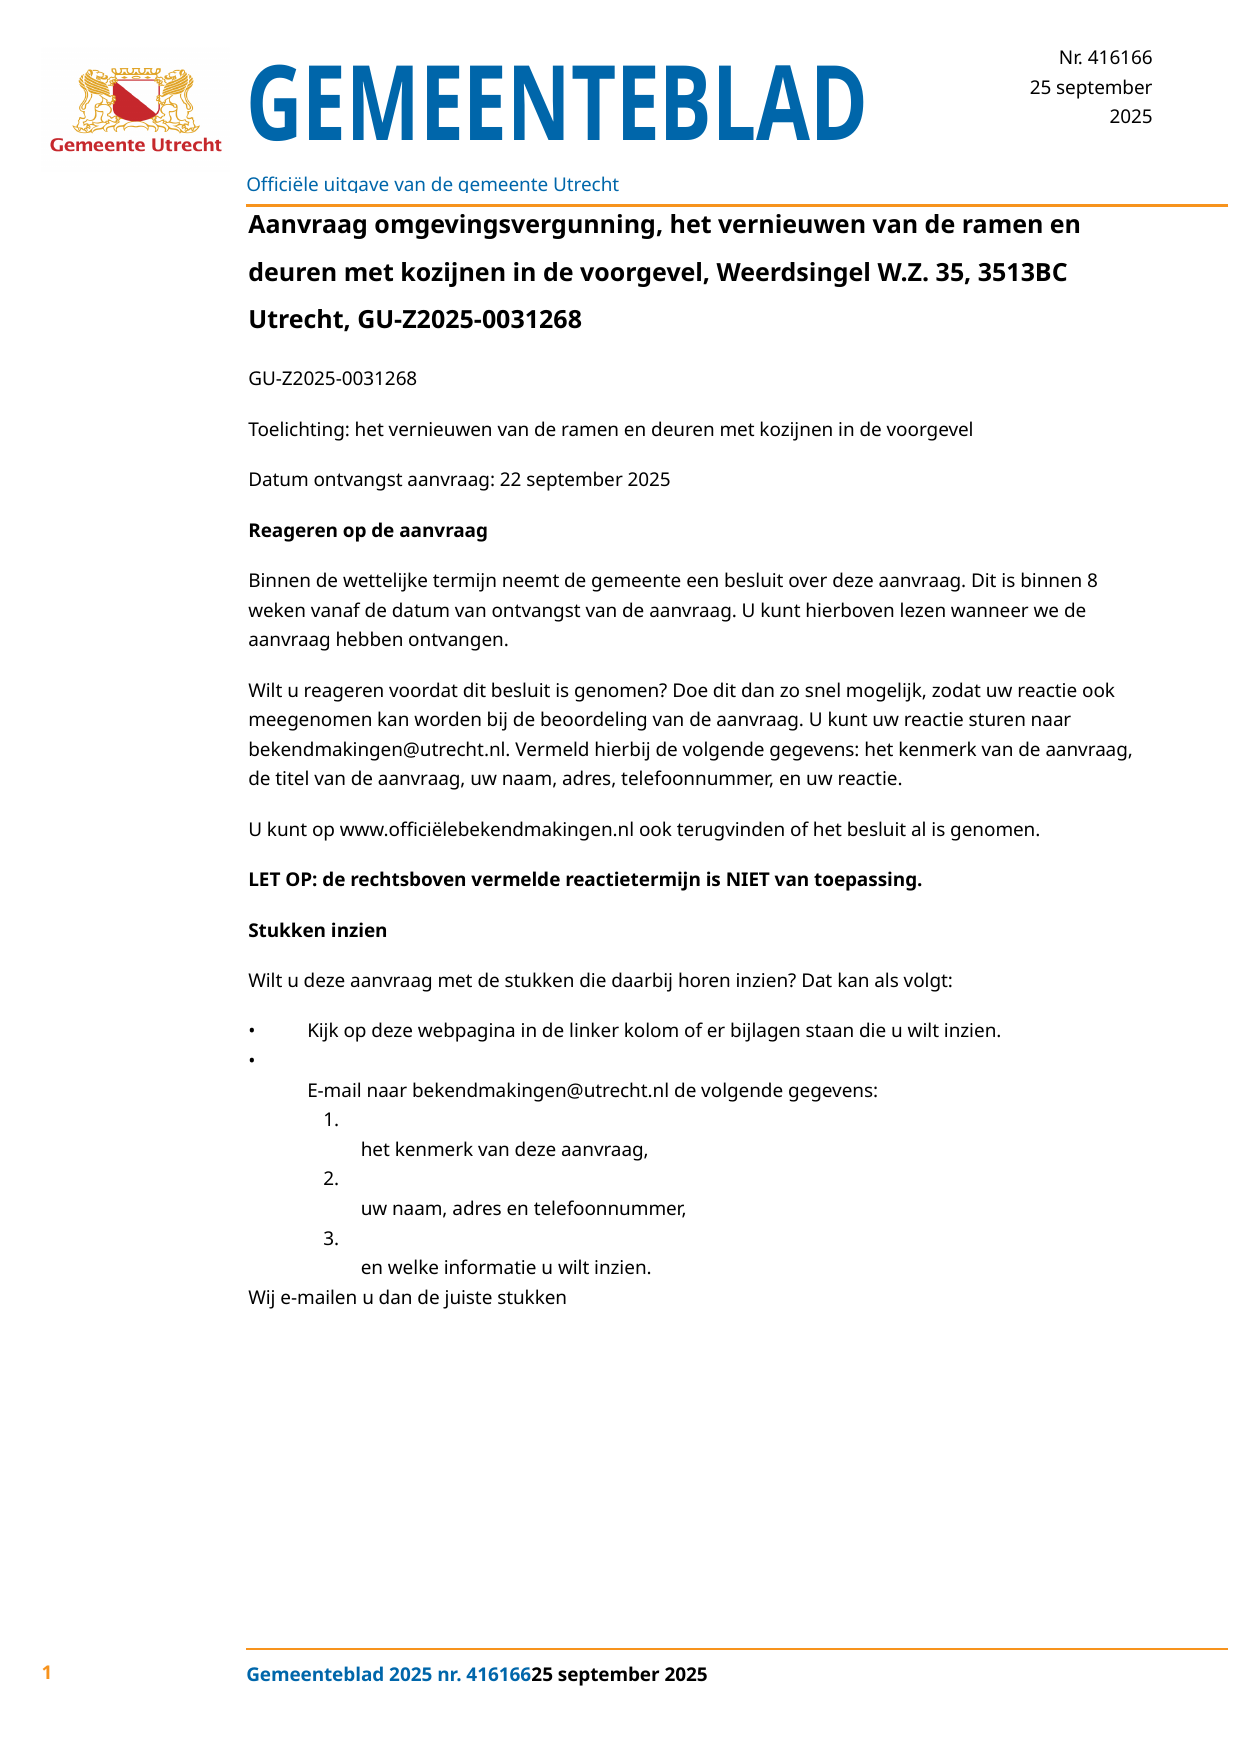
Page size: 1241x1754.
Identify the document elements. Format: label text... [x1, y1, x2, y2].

list Kijk op deze webpagina in de linker kolom of er bijlagen staan die u wilt inzien. [248, 1018, 1152, 1043]
list het kenmerk van deze aanvraag, [323, 1136, 1152, 1162]
text Wilt u reageren voordat dit besluit is genomen? Doe dit dan zo snel mogelijk, zodat uw reactie ook meegenomen kan worden bij de beoordeling van de aanvraag. U kunt uw reactie sturen naar bekendmakingen@utrecht.nl. Vermeld hierbij de volgende gegevens: het kenmerk van de aanvraag, de titel van de aanvraag, uw naam, adres, telefoonnummer, en uw reactie. [248, 677, 1152, 791]
list uw naam, adres en telefoonnummer, [323, 1195, 1152, 1221]
text Binnen de wettelijke termijn neemt de gemeente een besluit over deze aanvraag. Dit is binnen 8 weken vanaf de datum van ontvangst van de aanvraag. U kunt hierboven lezen wanneer we de aanvraag hebben ontvangen. [248, 567, 1152, 652]
text Stukken inzien [248, 917, 1152, 942]
text Datum ontvangst aanvraag: 22 september 2025 [248, 466, 1152, 492]
text Toelichting: het vernieuwen van de ramen en deuren met kozijnen in de voorgevel [248, 416, 1152, 442]
text Wilt u deze aanvraag met de stukken die daarbij horen inzien? Dat kan als volgt: [248, 967, 1152, 993]
text U kunt op www.officiëlebekendmakingen.nl ook terugvinden of het besluit al is genomen. [248, 816, 1152, 842]
text LET OP: de rechtsboven vermelde reactietermijn is NIET van toepassing. [248, 866, 1152, 892]
text Wij e-mailen u dan de juiste stukken [248, 1284, 1152, 1309]
picture [41, 47, 231, 172]
text Reageren op de aanvraag [248, 517, 1152, 542]
text GU-Z2025-0031268 [248, 366, 1152, 391]
text Aanvraag omgevingsvergunning, het vernieuwen van de ramen en deuren met kozijnen in de voorgevel, Weerdsingel W.Z. 35, 3513BC Utrecht, GU-Z2025-0031268 [248, 207, 1152, 336]
list en welke informatie u wilt inzien. [323, 1254, 1152, 1280]
list E-mail naar bekendmakingen@utrecht.nl de volgende gegevens: [248, 1077, 1152, 1102]
